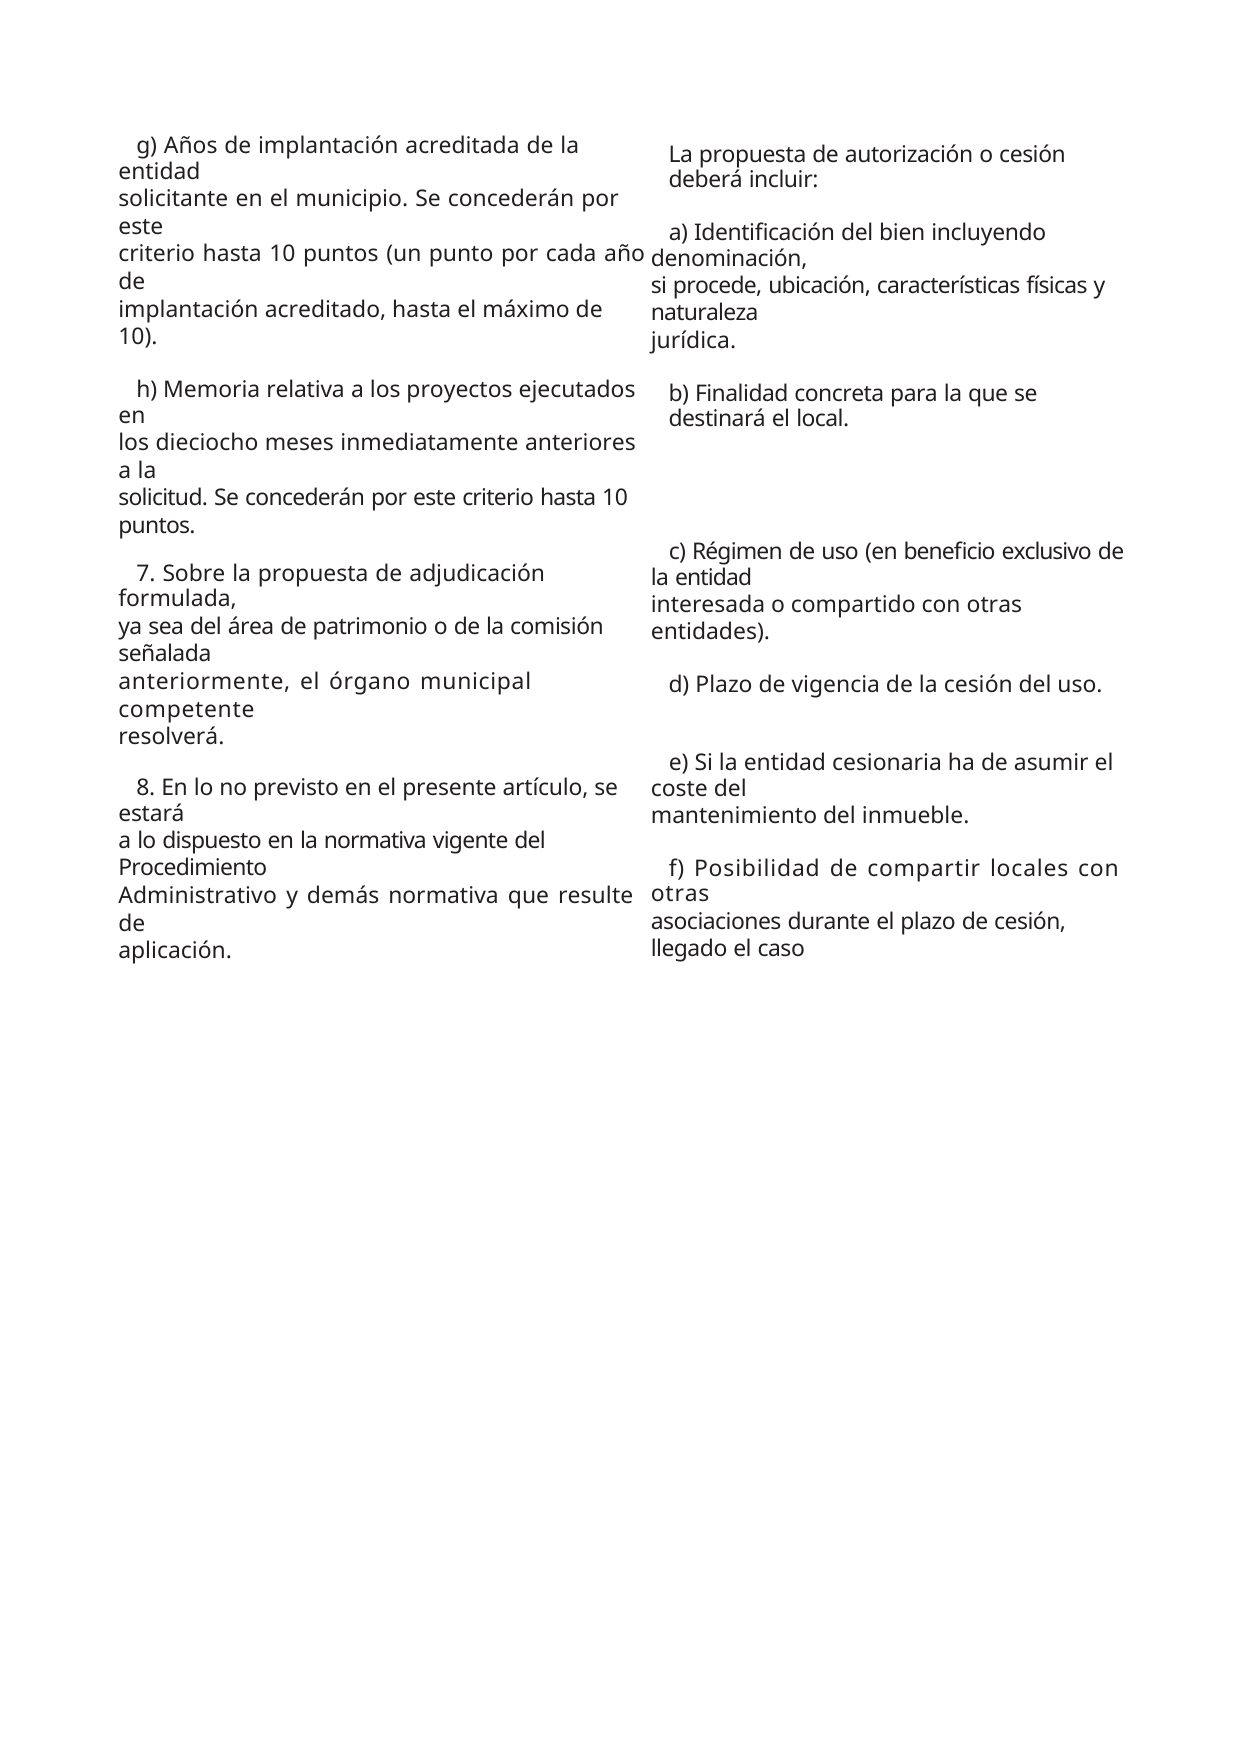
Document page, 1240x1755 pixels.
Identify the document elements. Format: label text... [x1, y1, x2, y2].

table_cell [646, 133, 651, 539]
table_cell La propuesta de autorización o cesión deberá incluir: a) Identificación del bien incluyendo denominación, si procede, ubicación, características físicas y naturaleza jurídica. b) Finalidad concreta para la que se destinará el local. [651, 133, 1130, 539]
table_cell [646, 539, 651, 750]
table_cell [646, 750, 651, 964]
table_cell e) Si la entidad cesionaria ha de asumir el coste del mantenimiento del inmueble. f) Posibilidad de compartir locales con otras asociaciones durante el plazo de cesión, llegado el caso [651, 750, 1130, 964]
table_cell c) Régimen de uso (en beneficio exclusivo de la entidad interesada o compartido con otras entidades). d) Plazo de vigencia de la cesión del uso. [651, 539, 1130, 750]
table_cell 7. Sobre la propuesta de adjudicación formulada, ya sea del área de patrimonio o de la comisión señalada anteriormente, el órgano municipal competente resolverá. [118, 539, 646, 750]
table_cell g) Años de implantación acreditada de la entidad solicitante en el municipio. Se concederán por este criterio hasta 10 puntos (un punto por cada año de implantación acreditado, hasta el máximo de 10). h) Memoria relativa a los proyectos ejecutados en los dieciocho meses inmediatamente anteriores a la solicitud. Se concederán por este criterio hasta 10 puntos. [118, 133, 646, 539]
table_cell 8. En lo no previsto en el presente artículo, se estará a lo dispuesto en la normativa vigente del Procedimiento Administrativo y demás normativa que resulte de aplicación. [118, 750, 646, 964]
